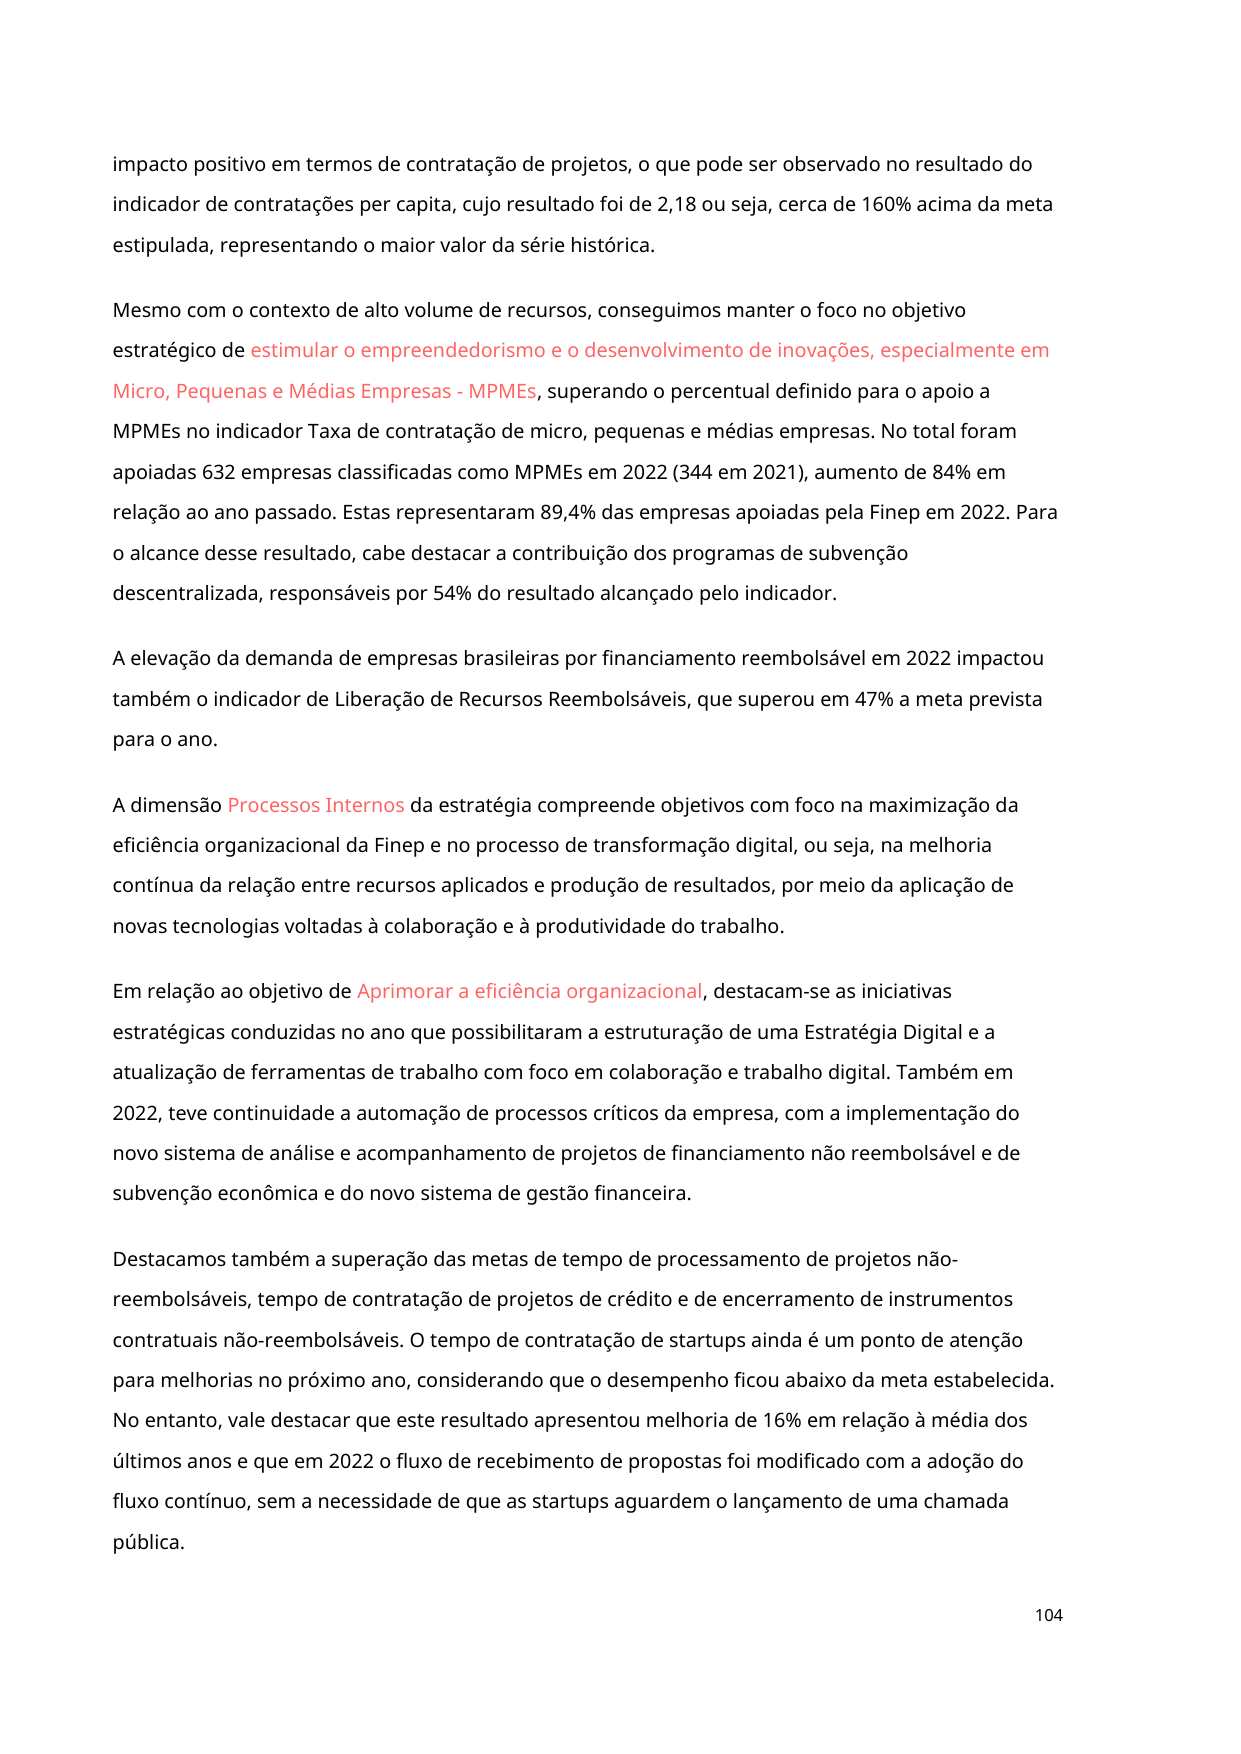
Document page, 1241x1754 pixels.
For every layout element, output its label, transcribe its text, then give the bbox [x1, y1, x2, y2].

text Destacamos também a superação das metas de tempo de processamento de projetos não-reembolsáveis, tempo de contratação de projetos de crédito e de encerramento de instrumentos contratuais não-reembolsáveis. O tempo de contratação de startups ainda é um ponto de atenção para melhorias no próximo ano, considerando que o desempenho ficou abaixo da meta estabelecida. No entanto, vale destacar que este resultado apresentou melhoria de 16% em relação à média dos últimos anos e que em 2022 o fluxo de recebimento de propostas foi modificado com a adoção do fluxo contínuo, sem a necessidade de que as startups aguardem o lançamento de uma chamada pública. [112, 1245, 1063, 1555]
text impacto positivo em termos de contratação de projetos, o que pode ser observado no resultado do indicador de contratações per capita, cujo resultado foi de 2,18 ou seja, cerca de 160% acima da meta estipulada, representando o maior valor da série histórica. [112, 150, 1063, 258]
text Em relação ao objetivo de Aprimorar a eficiência organizacional, destacam-se as iniciativas estratégicas conduzidas no ano que possibilitaram a estruturação de uma Estratégia Digital e a atualização de ferramentas de trabalho com foco em colaboração e trabalho digital. Também em 2022, teve continuidade a automação de processos críticos da empresa, com a implementação do novo sistema de análise e acompanhamento de projetos de financiamento não reembolsável e de subvenção econômica e do novo sistema de gestão financeira. [112, 977, 1063, 1207]
text A elevação da demanda de empresas brasileiras por financiamento reembolsável em 2022 impactou também o indicador de Liberação de Recursos Reembolsáveis, que superou em 47% a meta prevista para o ano. [112, 644, 1063, 752]
text A dimensão Processos Internos da estratégia compreende objetivos com foco na maximização da eficiência organizacional da Finep e no processo de transformação digital, ou seja, na melhoria contínua da relação entre recursos aplicados e produção de resultados, por meio da aplicação de novas tecnologias voltadas à colaboração e à produtividade do trabalho. [112, 791, 1063, 939]
text Mesmo com o contexto de alto volume de recursos, conseguimos manter o foco no objetivo estratégico de estimular o empreendedorismo e o desenvolvimento de inovações, especialmente em Micro, Pequenas e Médias Empresas - MPMEs, superando o percentual definido para o apoio a MPMEs no indicador Taxa de contratação de micro, pequenas e médias empresas. No total foram apoiadas 632 empresas classificadas como MPMEs em 2022 (344 em 2021), aumento de 84% em relação ao ano passado. Estas representaram 89,4% das empresas apoiadas pela Finep em 2022. Para o alcance desse resultado, cabe destacar a contribuição dos programas de subvenção descentralizada, responsáveis por 54% do resultado alcançado pelo indicador. [112, 296, 1063, 606]
